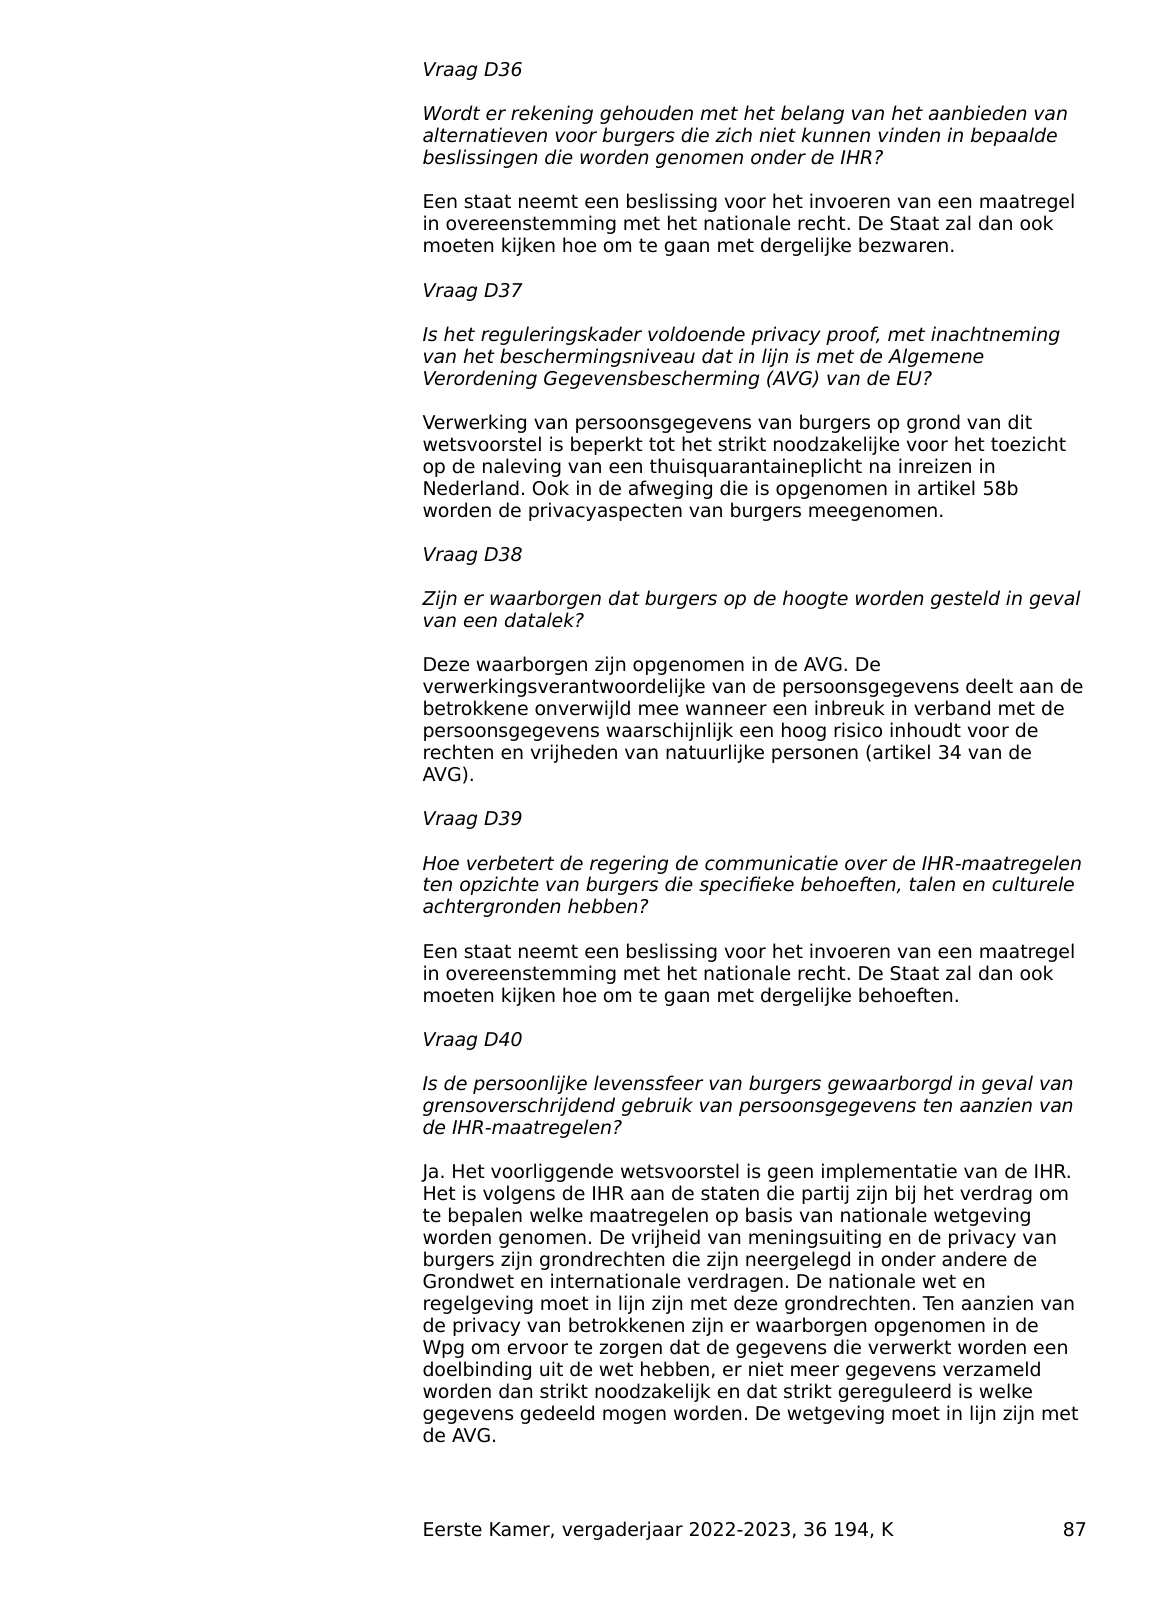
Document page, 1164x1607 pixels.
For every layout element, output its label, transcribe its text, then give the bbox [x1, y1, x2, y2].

text Ja. Het voorliggende wetsvoorstel is geen implementatie van de IHR. Het is volgens de IHR aan de staten die partij zijn bij het verdrag om te bepalen welke maatregelen op basis van nationale wetgeving worden genomen. De vrijheid van meningsuiting en de privacy van burgers zijn grondrechten die zijn neergelegd in onder andere de Grondwet en internationale verdragen. De nationale wet en regelgeving moet in lijn zijn met deze grondrechten. Ten aanzien van de privacy van betrokkenen zijn er waarborgen opgenomen in de Wpg om ervoor te zorgen dat de gegevens die verwerkt worden een doelbinding uit de wet hebben, er niet meer gegevens verzameld worden dan strikt noodzakelijk en dat strikt gereguleerd is welke gegevens gedeeld mogen worden. De wetgeving moet in lijn zijn met de AVG. [422, 1161, 1087, 1447]
text Wordt er rekening gehouden met het belang van het aanbieden van alternatieven voor burgers die zich niet kunnen vinden in bepaalde beslissingen die worden genomen onder de IHR? [422, 103, 1087, 169]
subtitle Vraag D40 [422, 1029, 1087, 1051]
text Deze waarborgen zijn opgenomen in de AVG. De verwerkingsverantwoordelijke van de persoonsgegevens deelt aan de betrokkene onverwijld mee wanneer een inbreuk in verband met de persoonsgegevens waarschijnlijk een hoog risico inhoudt voor de rechten en vrijheden van natuurlijke personen (artikel 34 van de AVG). [422, 654, 1087, 786]
text Hoe verbetert de regering de communicatie over de IHR-maatregelen ten opzichte van burgers die specifieke behoeften, talen en culturele achtergronden hebben? [422, 852, 1087, 918]
text Is de persoonlijke levenssfeer van burgers gewaarborgd in geval van grensoverschrijdend gebruik van persoonsgegevens ten aanzien van de IHR-maatregelen? [422, 1073, 1087, 1139]
text Een staat neemt een beslissing voor het invoeren van een maatregel in overeenstemming met het nationale recht. De Staat zal dan ook moeten kijken hoe om te gaan met dergelijke bezwaren. [422, 191, 1087, 257]
text Een staat neemt een beslissing voor het invoeren van een maatregel in overeenstemming met het nationale recht. De Staat zal dan ook moeten kijken hoe om te gaan met dergelijke behoeften. [422, 941, 1087, 1006]
subtitle Vraag D37 [422, 279, 1087, 301]
text Is het reguleringskader voldoende privacy proof, met inachtneming van het beschermingsniveau dat in lijn is met de Algemene Verordening Gegevensbescherming (AVG) van de EU? [422, 324, 1087, 389]
subtitle Vraag D38 [422, 544, 1087, 566]
subtitle Vraag D39 [422, 808, 1087, 830]
subtitle Vraag D36 [422, 59, 1087, 81]
text Zijn er waarborgen dat burgers op de hoogte worden gesteld in geval van een datalek? [422, 588, 1087, 632]
text Verwerking van persoonsgegevens van burgers op grond van dit wetsvoorstel is beperkt tot het strikt noodzakelijke voor het toezicht op de naleving van een thuisquarantaineplicht na inreizen in Nederland. Ook in de afweging die is opgenomen in artikel 58b worden de privacyaspecten van burgers meegenomen. [422, 412, 1087, 522]
